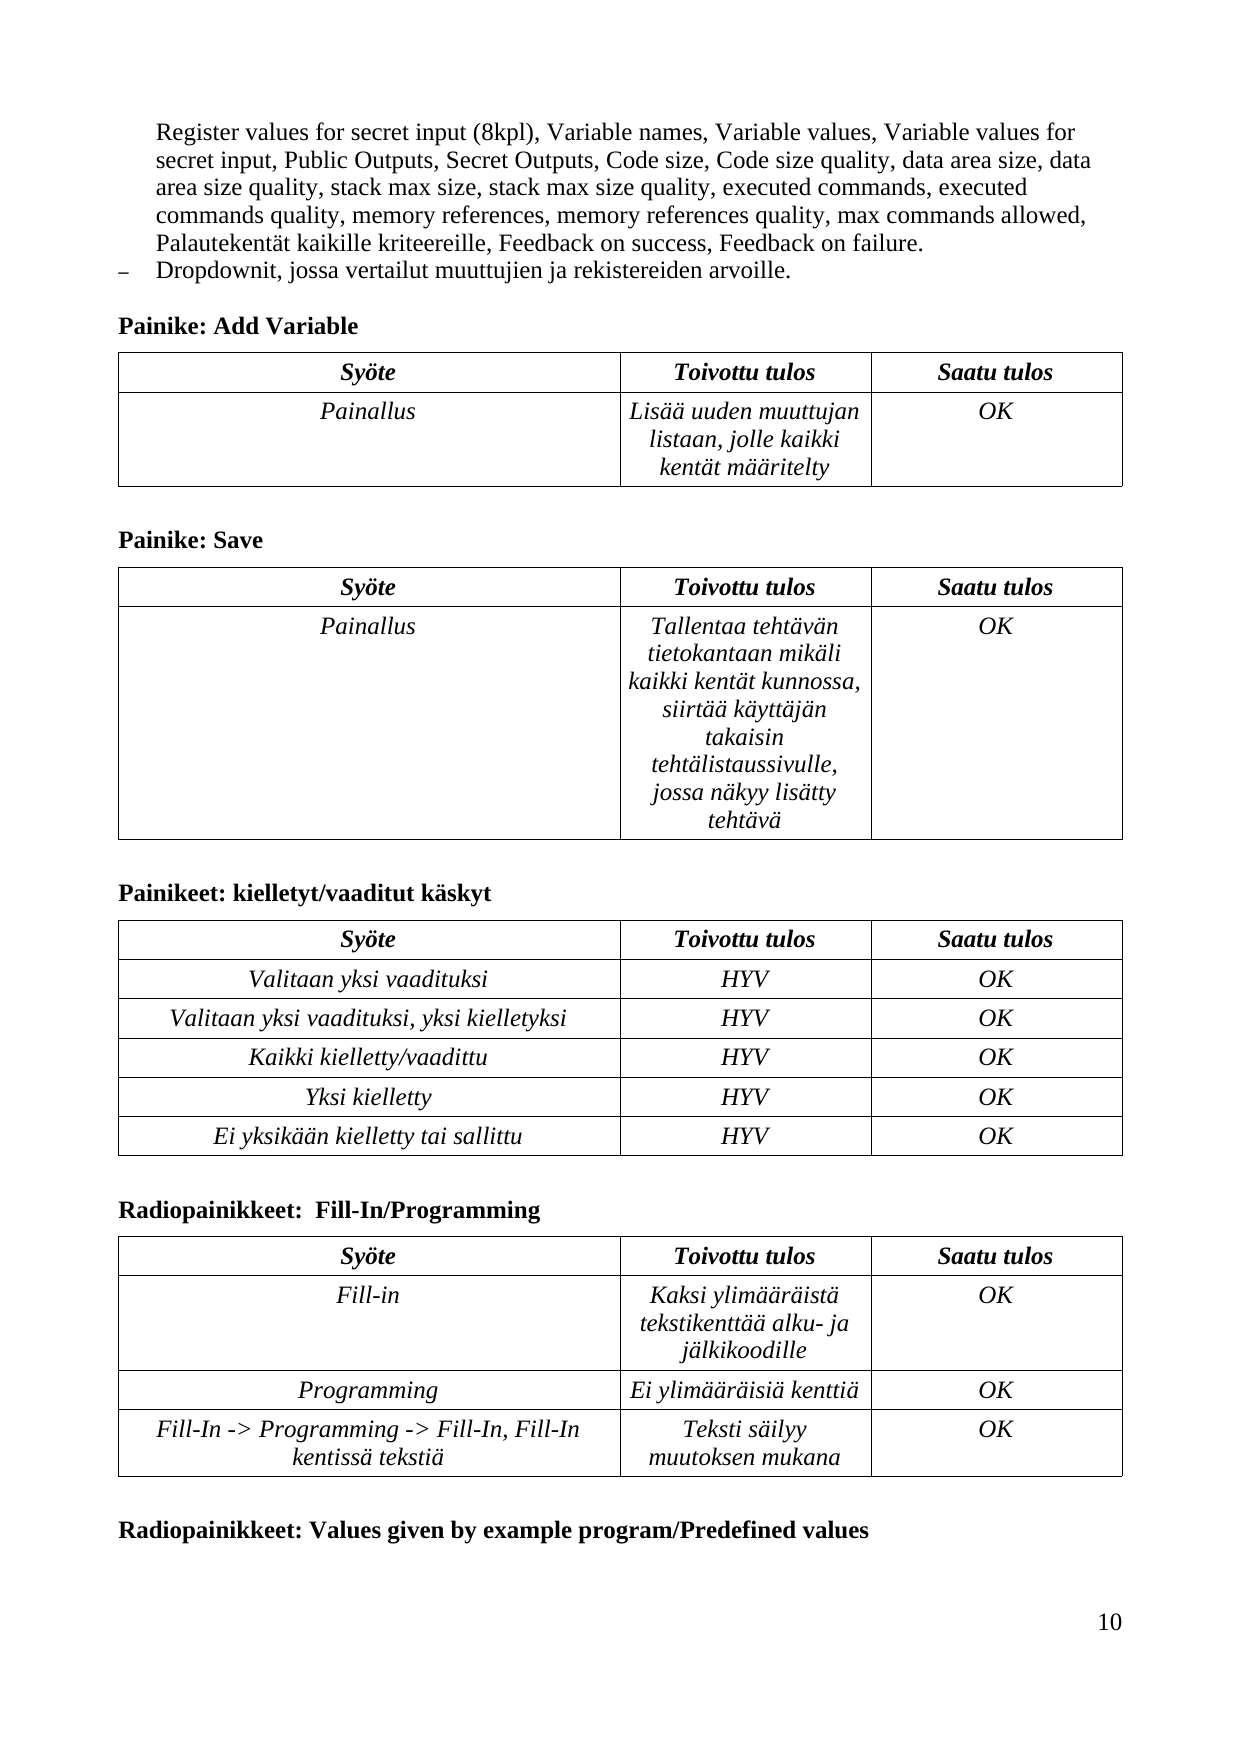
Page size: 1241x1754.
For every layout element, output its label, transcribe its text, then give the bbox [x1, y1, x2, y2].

table_header Syöte [119, 921, 620, 959]
table_header Saatu tulos [872, 568, 1122, 606]
table_cell OK [872, 1078, 1122, 1116]
text Painikeet: kielletyt/vaaditut käskyt [118, 879, 1122, 907]
table_header Saatu tulos [872, 921, 1122, 959]
list Dropdownit, jossa vertailut muuttujien ja rekistereiden arvoille. [118, 257, 1122, 284]
table_header Syöte [119, 1237, 620, 1275]
table_cell Kaksi ylimääräistä tekstikenttää alku- ja jälkikoodille [621, 1276, 871, 1370]
table_cell OK [872, 1371, 1122, 1409]
table_cell Teksti säilyy muutoksen mukana [621, 1410, 871, 1476]
table_cell Ei ylimääräisiä kenttiä [621, 1371, 871, 1409]
text Radiopainikkeet: Values given by example program/Predefined values [118, 1516, 1122, 1544]
text Painike: Save [118, 527, 1122, 554]
table_cell HYV [621, 960, 871, 998]
list Register values for secret input (8kpl), Variable names, Variable values, Variable values for secret input, Public Outputs, Secret Outputs, Code size, Code size quality, data area size, data area size quality, stack max size, stack max size quality, executed commands, executed commands quality, memory references, memory references quality, max commands allowed, Palautekentät kaikille kriteereille, Feedback on success, Feedback on failure. [118, 118, 1122, 257]
table_cell OK [872, 1276, 1122, 1370]
table_cell OK [872, 393, 1122, 486]
table_cell Ei yksikään kielletty tai sallittu [119, 1117, 620, 1155]
table_cell HYV [621, 1039, 871, 1077]
table_header Toivottu tulos [621, 568, 871, 606]
table_cell OK [872, 960, 1122, 998]
table_header Toivottu tulos [621, 1237, 871, 1275]
table_cell Fill-in [119, 1276, 620, 1370]
table_header Saatu tulos [872, 1237, 1122, 1275]
table_cell HYV [621, 1078, 871, 1116]
table_header Toivottu tulos [621, 921, 871, 959]
table_cell Lisää uuden muuttujan listaan, jolle kaikki kentät määritelty [621, 393, 871, 486]
table_cell OK [872, 1039, 1122, 1077]
table_cell Valitaan yksi vaadituksi [119, 960, 620, 998]
table_header Toivottu tulos [621, 353, 871, 392]
table_cell Painallus [119, 393, 620, 486]
table_cell OK [872, 999, 1122, 1038]
table_cell HYV [621, 1117, 871, 1155]
table_header Syöte [119, 568, 620, 606]
table_cell Tallentaa tehtävän tietokantaan mikäli kaikki kentät kunnossa, siirtää käyttäjän takaisin tehtälistaussivulle, jossa näkyy lisätty tehtävä [621, 607, 871, 839]
table_cell Programming [119, 1371, 620, 1409]
text Painike: Add Variable [118, 312, 1122, 340]
table_cell Fill-In -> Programming -> Fill-In, Fill-In kentissä tekstiä [119, 1410, 620, 1476]
table_cell Painallus [119, 607, 620, 839]
table_cell Valitaan yksi vaadituksi, yksi kielletyksi [119, 999, 620, 1038]
table_header Saatu tulos [872, 353, 1122, 392]
table_cell OK [872, 607, 1122, 839]
table_header Syöte [119, 353, 620, 392]
table_cell OK [872, 1410, 1122, 1476]
table_cell Kaikki kielletty/vaadittu [119, 1039, 620, 1077]
text Radiopainikkeet: Fill-In/Programming [118, 1196, 1122, 1223]
table_cell OK [872, 1117, 1122, 1155]
table_cell HYV [621, 999, 871, 1038]
table_cell Yksi kielletty [119, 1078, 620, 1116]
